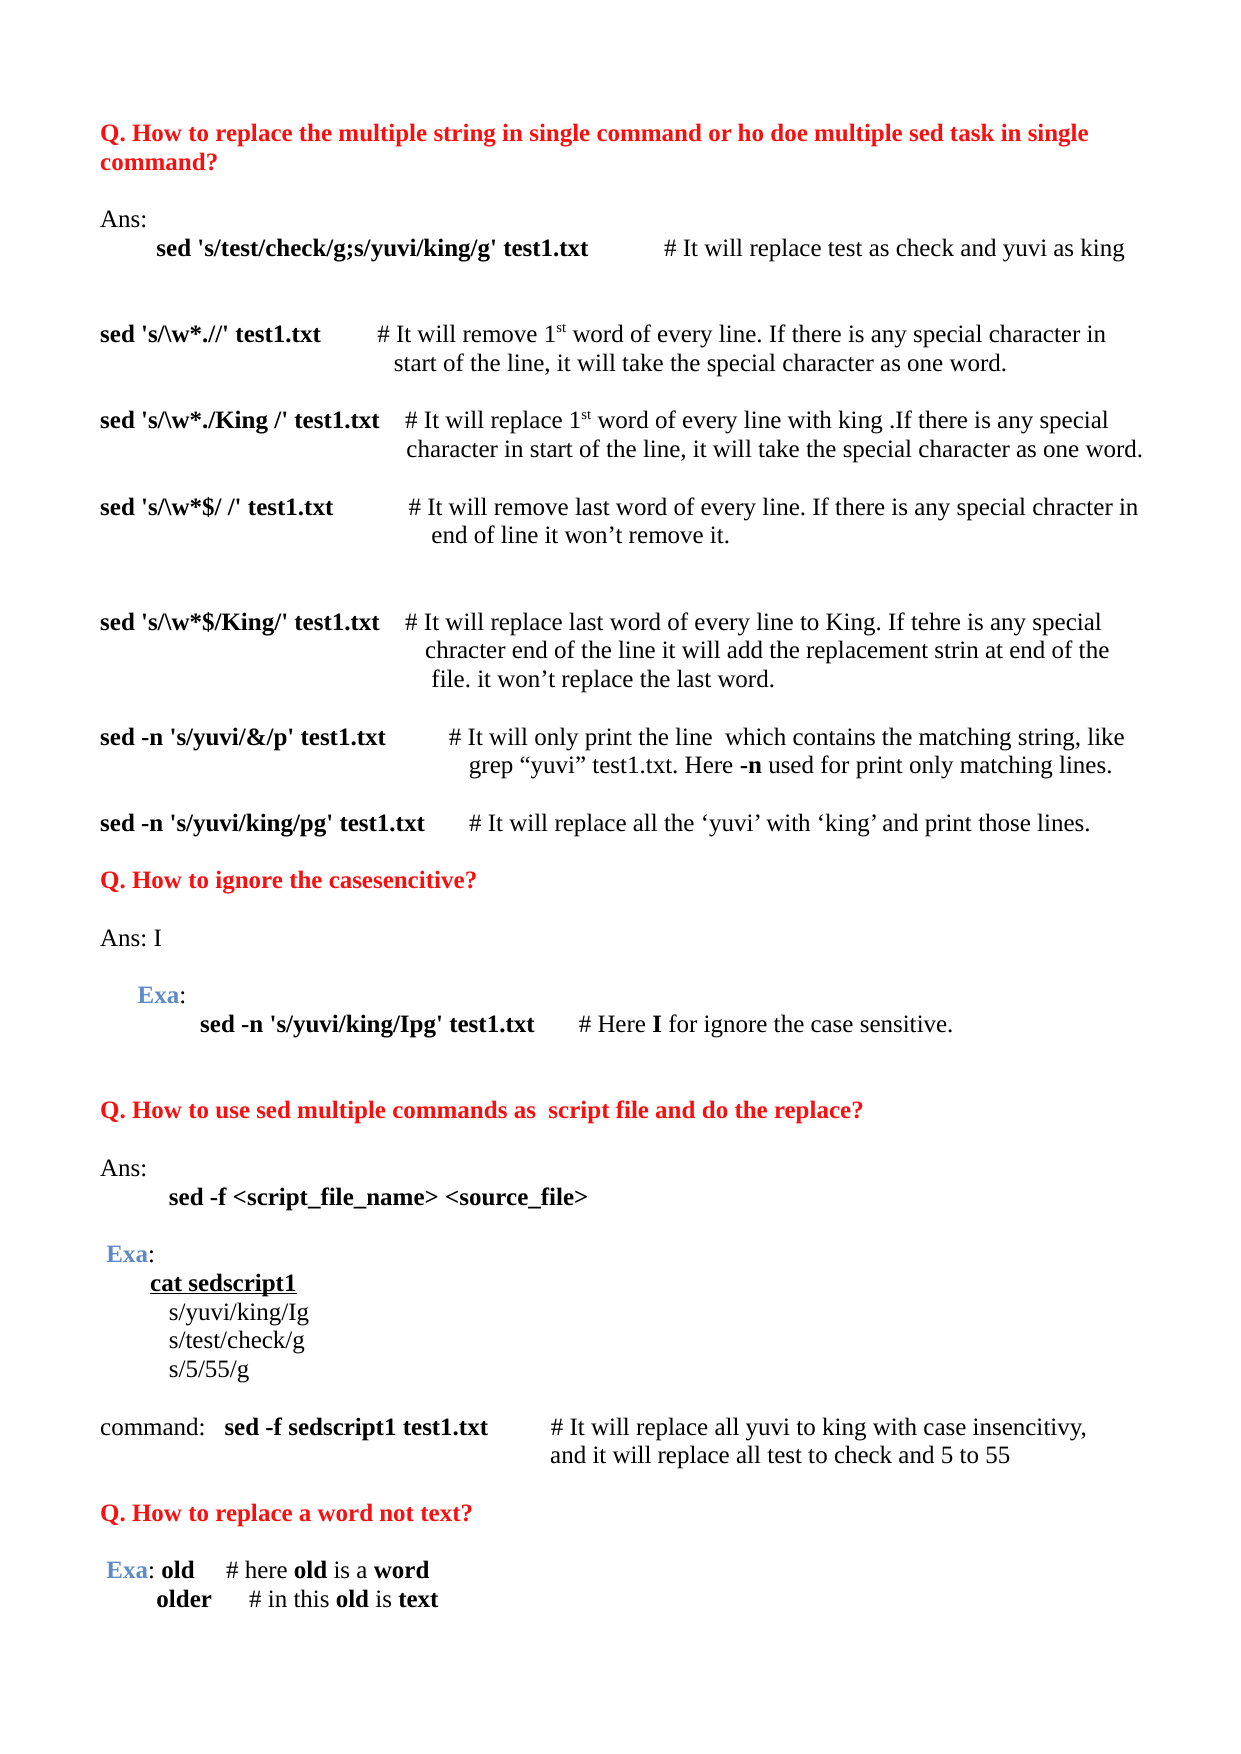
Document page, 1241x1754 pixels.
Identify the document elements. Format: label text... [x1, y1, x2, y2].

text Ans: [100, 1153, 1175, 1182]
text sed -n 's/yuvi/king/Ipg' test1.txt # Here I for ignore the case sensitive. [100, 1009, 1175, 1038]
text grep “yuvi” test1.txt. Here -n used for print only matching lines. [100, 751, 1175, 779]
text s/yuvi/king/Ig [100, 1297, 1175, 1326]
text Exa: [100, 981, 1175, 1009]
text command: sed -f sedscript1 test1.txt # It will replace all yuvi to king with case insencitivy, [100, 1412, 1175, 1441]
text Q. How to ignore the casesencitive? [100, 866, 1175, 894]
text sed 's/\w*$/King/' test1.txt # It will replace last word of every line to King. If tehre is any special [100, 607, 1175, 636]
text cat sedscript1 [100, 1268, 1175, 1297]
text sed 's/\w*.//' test1.txt # It will remove 1st word of every line. If there is any special character in [100, 319, 1175, 348]
text sed -n 's/yuvi/king/pg' test1.txt # It will replace all the ‘yuvi’ with ‘king’ and print those lines. [100, 808, 1175, 837]
text Q. How to replace the multiple string in single command or ho doe multiple sed task in single command? [100, 118, 1175, 176]
text chracter end of the line it will add the replacement strin at end of the [100, 636, 1175, 664]
text and it will replace all test to check and 5 to 55 [100, 1441, 1175, 1469]
text start of the line, it will take the special character as one word. [100, 348, 1175, 377]
text sed -f <script_file_name> <source_file> [100, 1182, 1175, 1211]
text older # in this old is text [100, 1584, 1175, 1613]
text s/test/check/g [100, 1326, 1175, 1354]
text Q. How to replace a word not text? [100, 1498, 1175, 1527]
text sed 's/test/check/g;s/yuvi/king/g' test1.txt # It will replace test as check and yuvi as king [100, 233, 1175, 262]
text end of line it won’t remove it. [100, 521, 1175, 549]
text s/5/55/g [100, 1354, 1175, 1383]
text Exa: [100, 1239, 1175, 1268]
text Ans: I [100, 923, 1175, 952]
text Ans: [100, 204, 1175, 233]
text sed 's/\w*$/ /' test1.txt # It will remove last word of every line. If there is any special chracter in [100, 492, 1175, 521]
text character in start of the line, it will take the special character as one word. [100, 434, 1175, 463]
text Exa: old # here old is a word [100, 1556, 1175, 1584]
text Q. How to use sed multiple commands as script file and do the replace? [100, 1096, 1175, 1124]
text sed -n 's/yuvi/&/p' test1.txt # It will only print the line which contains the matching string, like [100, 722, 1175, 751]
text sed 's/\w*./King /' test1.txt # It will replace 1st word of every line with king .If there is any special [100, 406, 1175, 434]
text file. it won’t replace the last word. [100, 664, 1175, 693]
